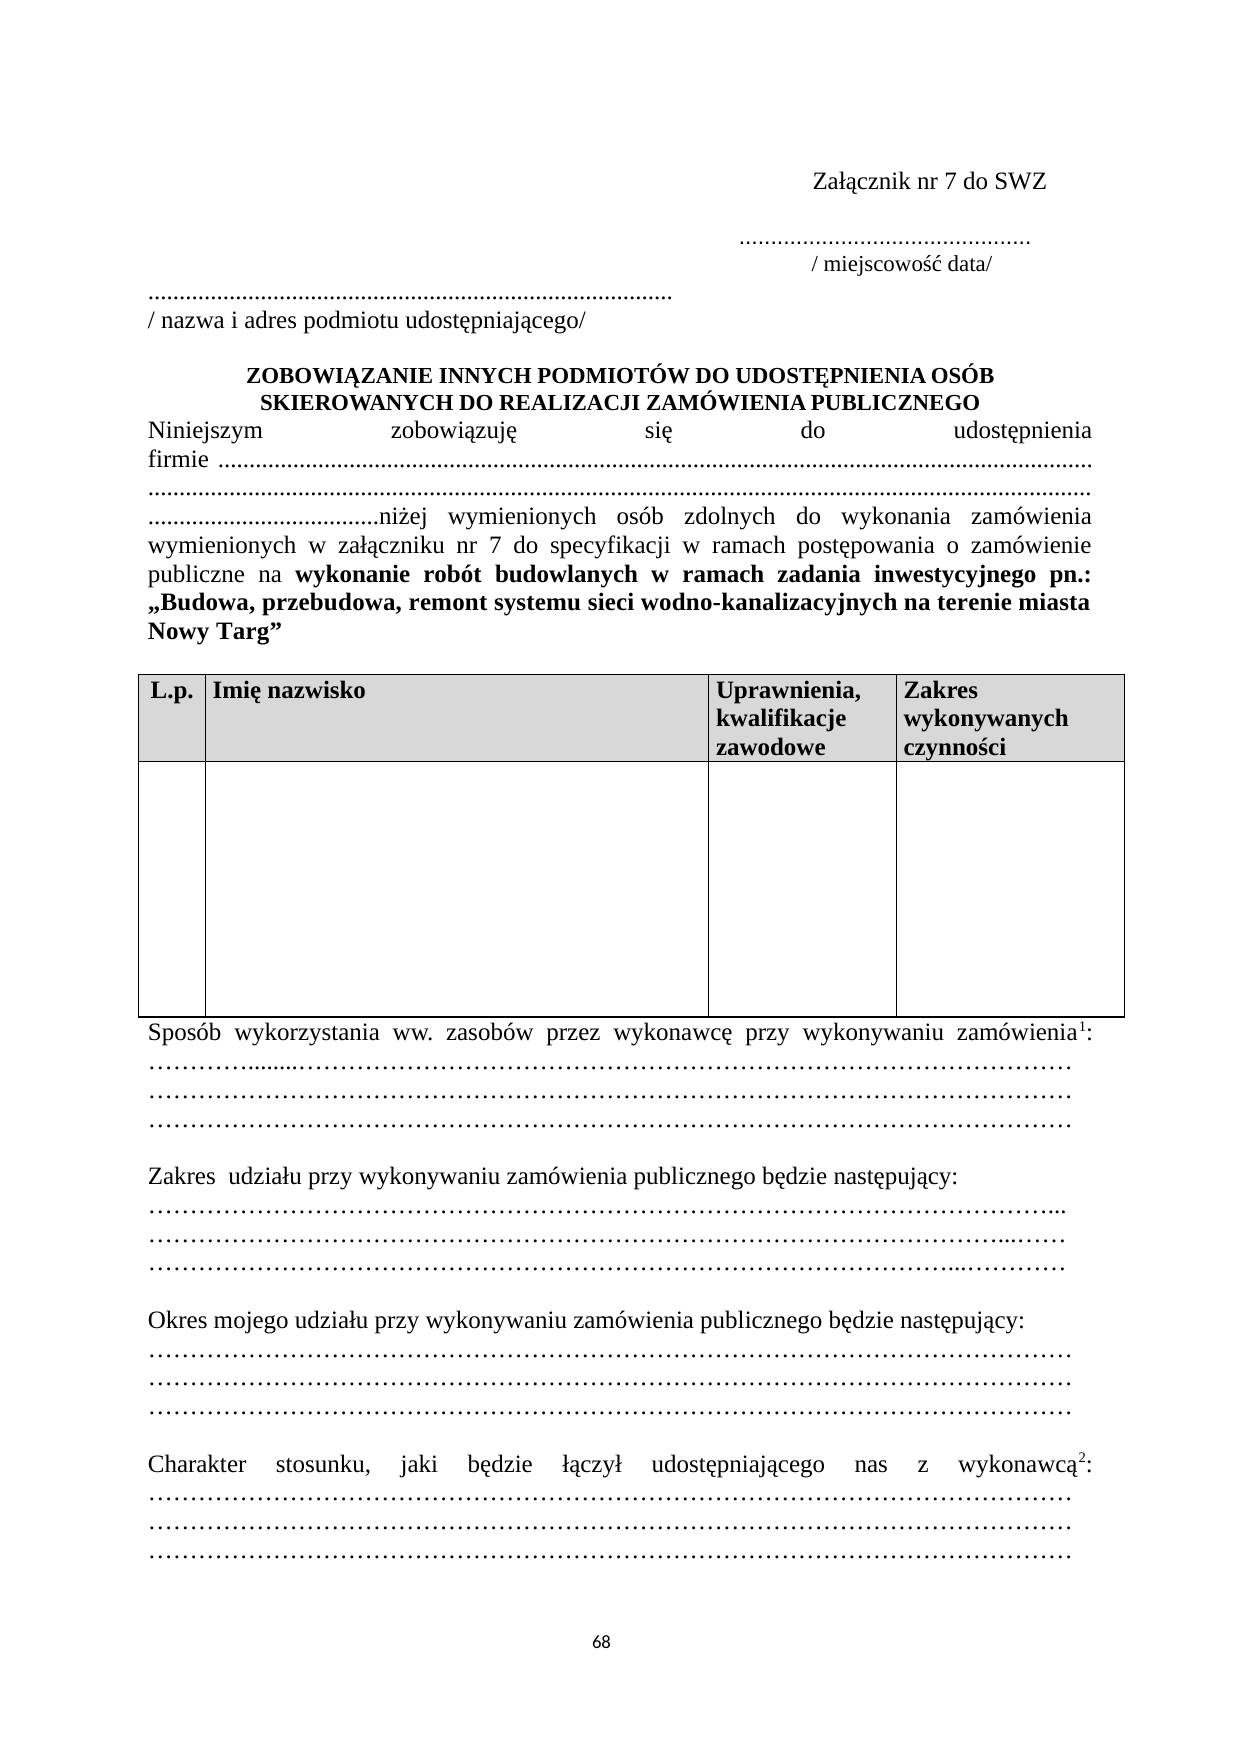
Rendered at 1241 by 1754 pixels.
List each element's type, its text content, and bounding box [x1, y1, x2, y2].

text ………………………………………………………………………………………………... [148, 1190, 1093, 1219]
text Załącznik nr 7 do SWZ [148, 166, 1093, 194]
text Niniejszym zobowiązuję się do udostępnienia firmie ........................................................................................................................................................................................................................................................................................................................................niżej wymienionych osób zdolnych do wykonania zamówienia wymienionych w załączniku nr 7 do specyfikacji w ramach postępowania o zamówienie publiczne na wykonanie robót budowlanych w ramach zadania inwestycyjnego pn.:„Budowa, przebudowa, remont systemu sieci wodno-kanalizacyjnych na terenie miasta Nowy Targ” [148, 415, 1093, 645]
text ………………………………………………………………………………………………… [148, 1391, 1093, 1420]
table_cell [206, 762, 708, 1016]
text / miejscowość data/ [738, 250, 1093, 276]
text ZOBOWIĄZANIE INNYCH PODMIOTÓW DO UDOSTĘPNIENIA OSÓB SKIEROWANYCH DO REALIZACJI ZAMÓWIENIA PUBLICZNEGO [148, 362, 1093, 415]
table_header Imię nazwisko [206, 675, 708, 761]
text ………………………………………………………………………………………………… [148, 1535, 1093, 1564]
text ………………………………………………………………………………………………… [148, 1104, 1093, 1132]
text .................................................................................... [148, 276, 1093, 305]
table_header Uprawnienia, kwalifikacje zawodowe [709, 675, 896, 761]
text …………………………………………………………………………………………...…… [148, 1219, 1093, 1247]
text .............................................. [148, 223, 1093, 250]
table_cell [709, 762, 896, 1016]
text Okres mojego udziału przy wykonywaniu zamówienia publicznego będzie następujący: [148, 1305, 1093, 1334]
text ………………………………………………………………………………………………… [148, 1334, 1093, 1362]
text ………………………………………………………………………………………………… [148, 1506, 1093, 1535]
table_header Zakres wykonywanych czynności [897, 675, 1124, 761]
text / nazwa i adres podmiotu udostępniającego/ [148, 305, 1093, 333]
text ………………………………………………………………………………………………… [148, 1075, 1093, 1104]
text Sposób wykorzystania ww. zasobów przez wykonawcę przy wykonywaniu zamówienia1: …………........………………………………………………………………………………… [148, 1018, 1093, 1075]
text ……………………………………………………………………………………...………… [148, 1247, 1093, 1276]
text Zakres udziału przy wykonywaniu zamówienia publicznego będzie następujący: [148, 1161, 1093, 1190]
text ………………………………………………………………………………………………… [148, 1362, 1093, 1391]
table_cell [139, 762, 205, 1016]
text Charakter stosunku, jaki będzie łączył udostępniającego nas z wykonawcą2: ………………………………………………………………………………………………… [148, 1449, 1093, 1506]
table_cell [897, 762, 1124, 1016]
table_header L.p. [139, 675, 205, 761]
